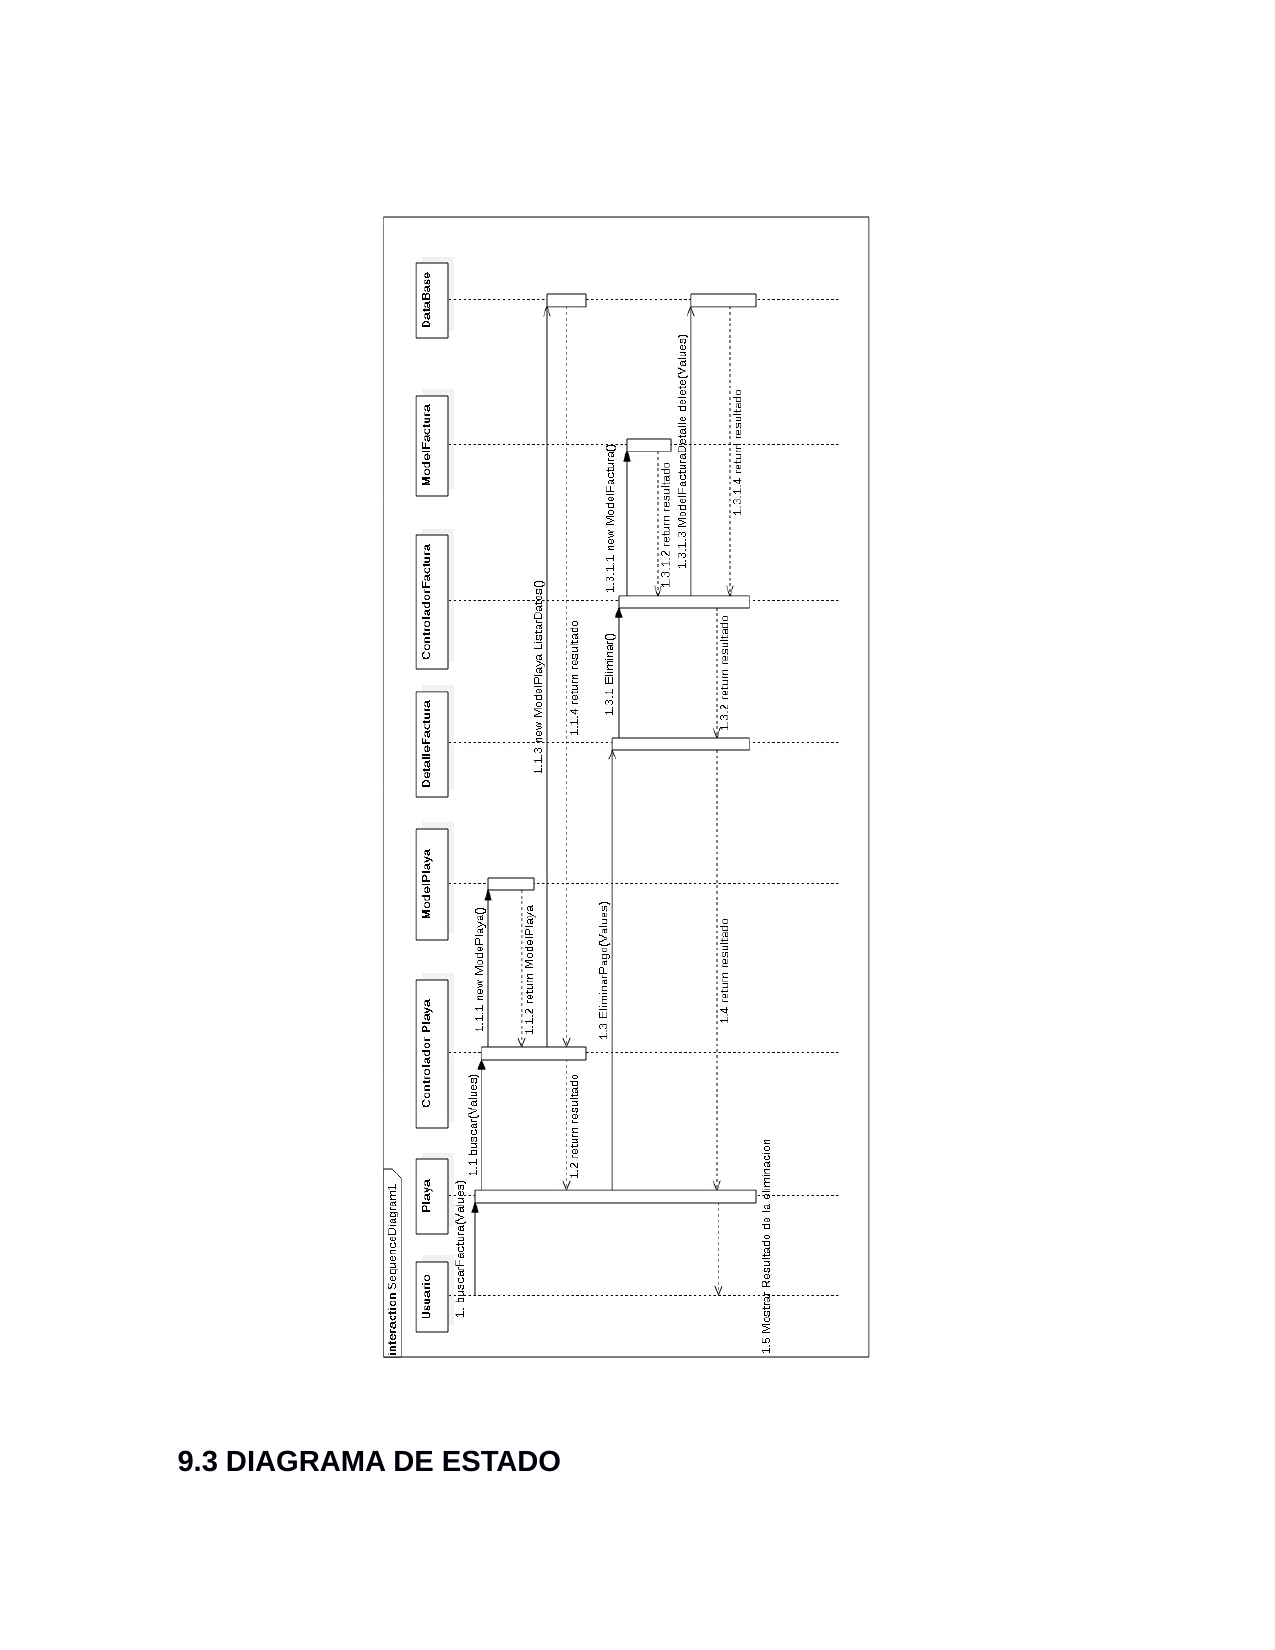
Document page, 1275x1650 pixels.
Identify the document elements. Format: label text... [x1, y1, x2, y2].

picture [375, 179, 901, 1366]
text 9.3 DIAGRAMA DE ESTADO [177, 1443, 1098, 1478]
